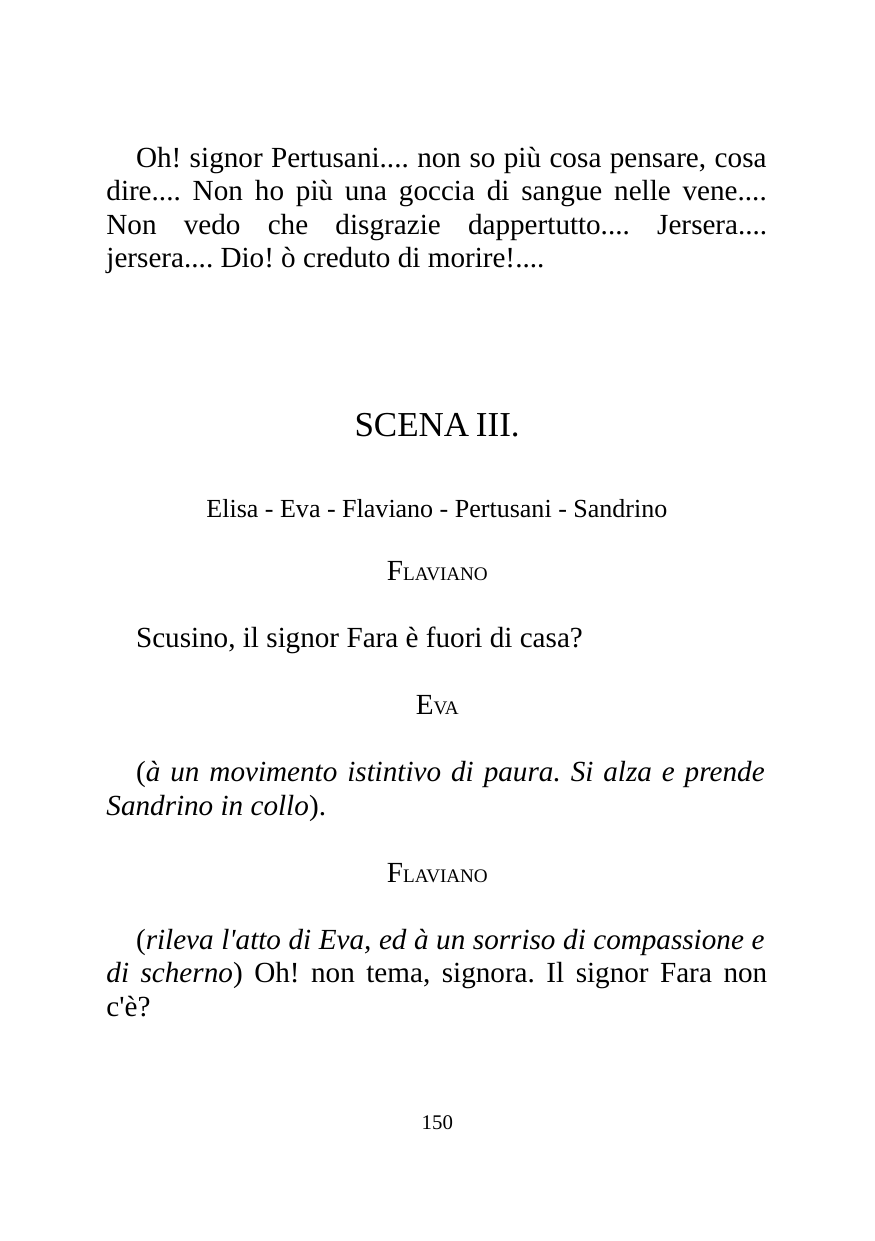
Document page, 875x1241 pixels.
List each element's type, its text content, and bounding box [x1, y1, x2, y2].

text Elisa - Eva - Flaviano - Pertusani - Sandrino [106, 493, 768, 523]
text Scusino, il signor Fara è fuori di casa? [106, 620, 768, 653]
text (à un movimento istintivo di paura. Si alza e prende Sandrino in collo). [106, 754, 768, 821]
text Flaviano [106, 553, 768, 586]
text (rileva l'atto di Eva, ed à un sorriso di compassione e di scherno) Oh! non tema, signora. Il signor Fara non c'è? [106, 922, 768, 1022]
text Flaviano [106, 855, 768, 888]
text Oh! signor Pertusani.... non so più cosa pensare, cosa dire.... Non ho più una goccia di sangue nelle vene.... Non vedo che disgrazie dappertutto.... Jersera.... jersera.... Dio! ò creduto di morire!.... [106, 140, 768, 274]
subtitle SCENA III. [106, 404, 768, 444]
text Eva [106, 687, 768, 721]
